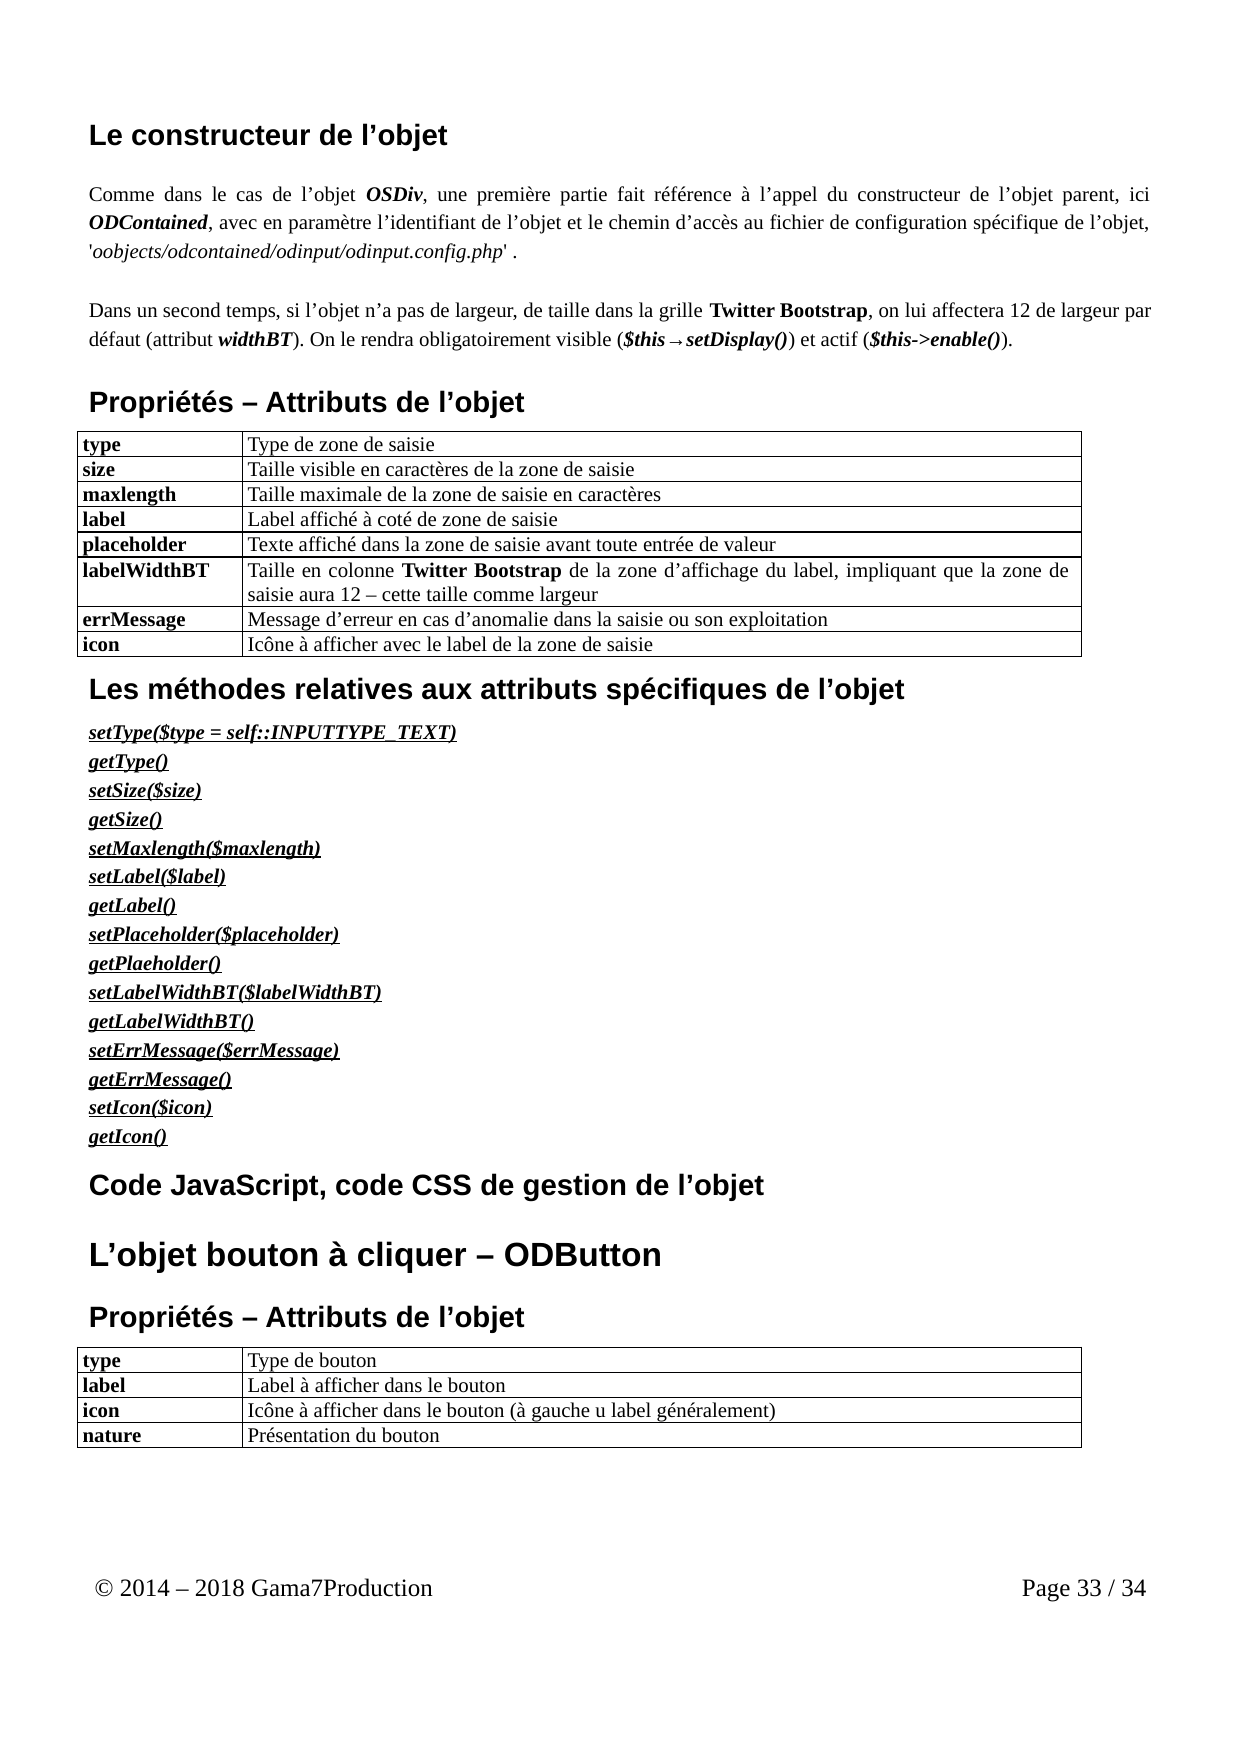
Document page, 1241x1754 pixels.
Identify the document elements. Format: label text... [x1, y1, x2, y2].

table_cell Taille en colonne Twitter Bootstrap de la zone d’affichage du label, impliquant que la zone de saisie aura 12 – cette taille comme largeur [243, 558, 1081, 606]
table_cell Label affiché à coté de zone de saisie [243, 507, 1081, 531]
text setIcon($icon) [88, 1095, 1152, 1119]
text setLabel($label) [88, 864, 1152, 888]
table_cell Icône à afficher avec le label de la zone de saisie [243, 632, 1081, 656]
text getIcon() [88, 1124, 1152, 1148]
text getPlaeholder() [88, 951, 1152, 975]
table_cell placeholder [78, 533, 242, 556]
table_header type [78, 1348, 242, 1372]
table_cell Texte affiché dans la zone de saisie avant toute entrée de valeur [243, 533, 1081, 556]
table_cell Icône à afficher dans le bouton (à gauche u label généralement) [243, 1398, 1081, 1422]
text setPlaceholder($placeholder) [88, 922, 1152, 946]
table_cell Message d’erreur en cas d’anomalie dans la saisie ou son exploitation [243, 607, 1081, 631]
table_cell Label à afficher dans le bouton [243, 1373, 1081, 1397]
text getType() [88, 749, 1152, 773]
subtitle Code JavaScript, code CSS de gestion de l’objet [88, 1168, 1152, 1201]
table_cell nature [78, 1423, 242, 1447]
text setSize($size) [88, 778, 1152, 802]
subtitle Propriétés – Attributs de l’objet [88, 1300, 1152, 1334]
table_cell icon [78, 632, 242, 656]
table_header type [78, 432, 242, 456]
text getLabelWidthBT() [88, 1009, 1152, 1033]
text Comme dans le cas de l’objet OSDiv, une première partie fait référence à l’appel du constructeur de l’objet parent, ici ODContained, avec en paramètre l’identifiant de l’objet et le chemin d’accès au fichier de configuration spécifique de l’objet, 'oobjects/odcontained/odinput/odinput.config.php' . [88, 181, 1152, 263]
text Dans un second temps, si l’objet n’a pas de largeur, de taille dans la grille Twitter Bootstrap, on lui affectera 12 de largeur par défaut (attribut widthBT). On le rendra obligatoirement visible ($this→setDisplay()) et actif ($this->enable()). [88, 298, 1152, 351]
table_cell Taille maximale de la zone de saisie en caractères [243, 482, 1081, 506]
subtitle Le constructeur de l’objet [88, 118, 1152, 152]
table_cell label [78, 1373, 242, 1397]
table_header Type de bouton [243, 1348, 1081, 1372]
table_header Type de zone de saisie [243, 432, 1081, 456]
subtitle Les méthodes relatives aux attributs spécifiques de l’objet [88, 672, 1152, 705]
table_cell maxlength [78, 482, 242, 506]
subtitle Propriétés – Attributs de l’objet [88, 385, 1152, 418]
table_cell icon [78, 1398, 242, 1422]
table_cell errMessage [78, 607, 242, 631]
table_cell labelWidthBT [78, 558, 242, 606]
table_cell label [78, 507, 242, 531]
text getErrMessage() [88, 1066, 1152, 1091]
subtitle L’objet bouton à cliquer – ODButton [88, 1235, 1152, 1273]
text setErrMessage($errMessage) [88, 1038, 1152, 1062]
table_cell size [78, 457, 242, 481]
text setType($type = self::INPUTTYPE_TEXT) [88, 720, 1152, 744]
text setLabelWidthBT($labelWidthBT) [88, 980, 1152, 1004]
table_cell Présentation du bouton [243, 1423, 1081, 1447]
text getSize() [88, 807, 1152, 831]
text setMaxlength($maxlength) [88, 836, 1152, 860]
text getLabel() [88, 893, 1152, 917]
table_cell Taille visible en caractères de la zone de saisie [243, 457, 1081, 481]
